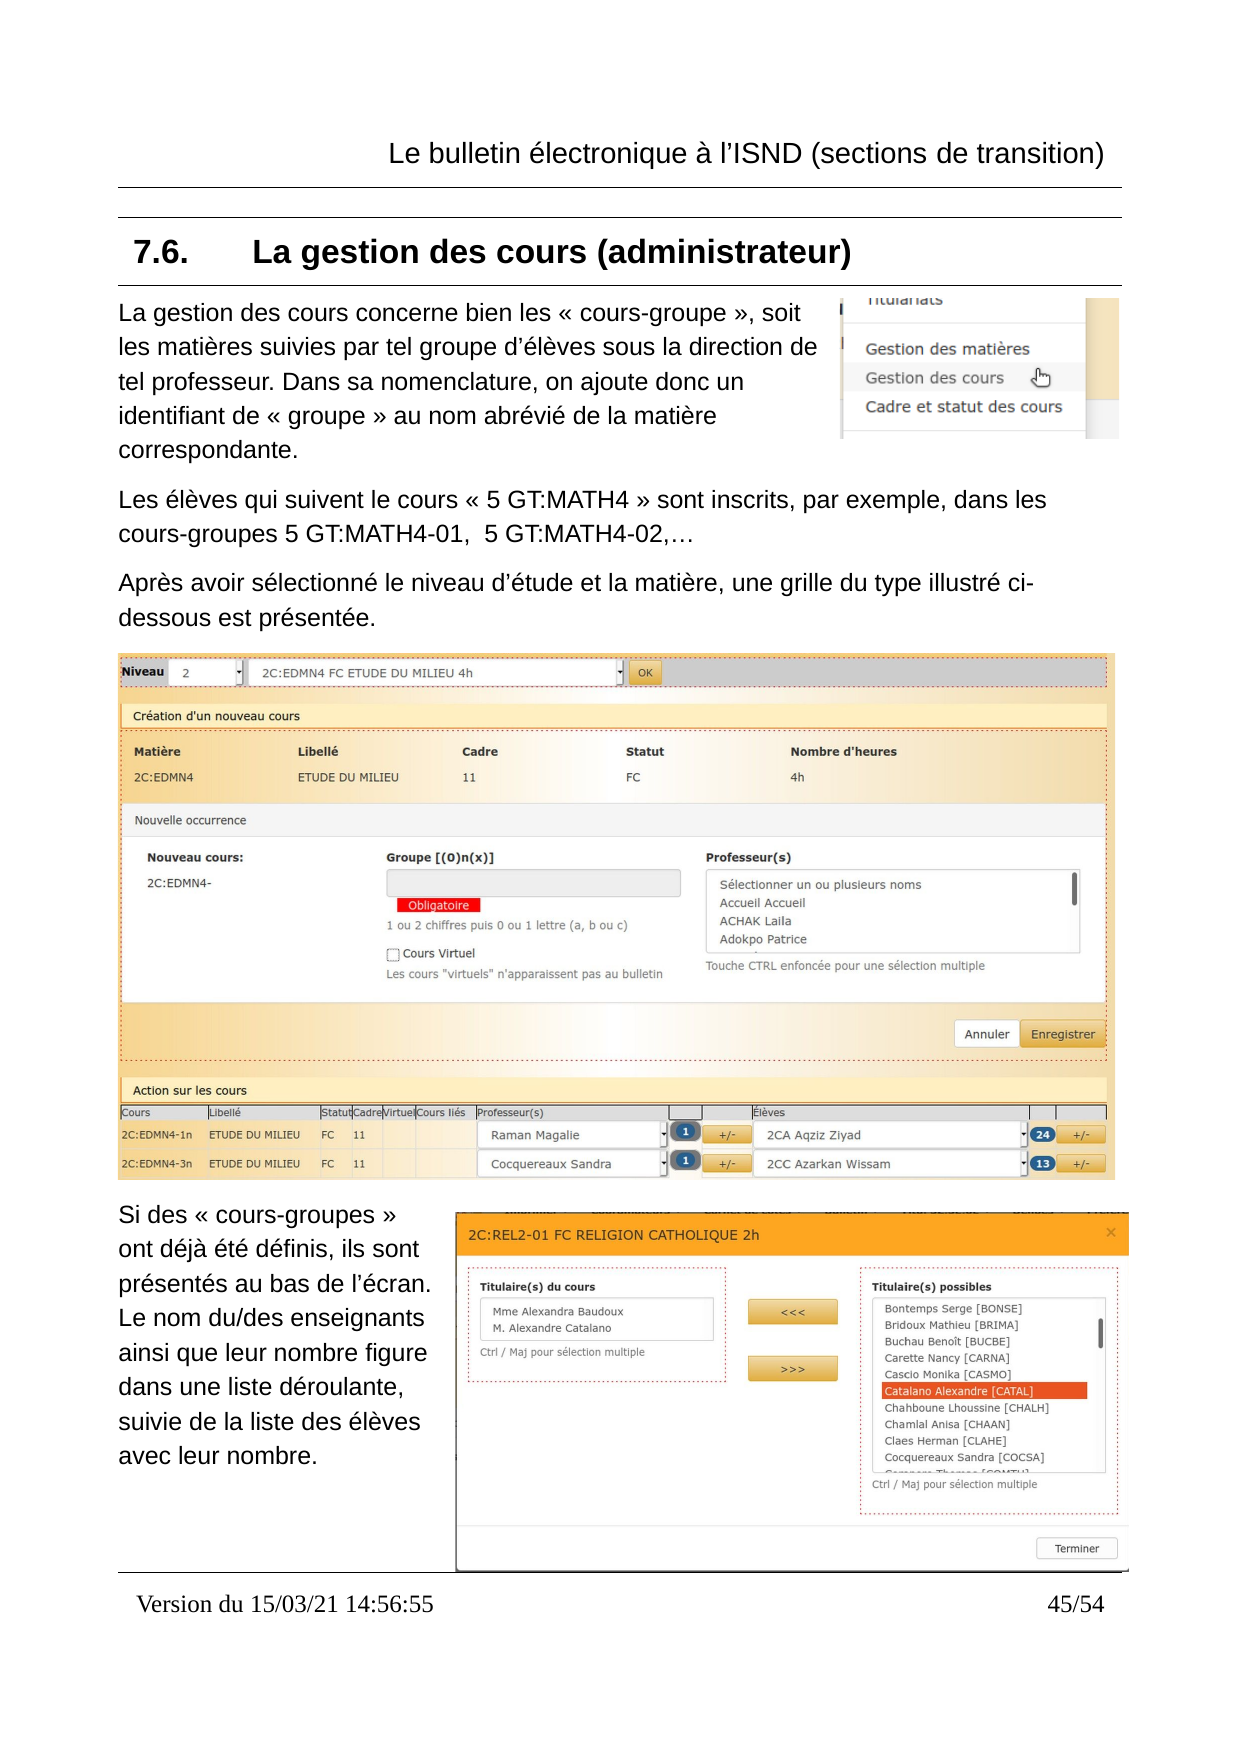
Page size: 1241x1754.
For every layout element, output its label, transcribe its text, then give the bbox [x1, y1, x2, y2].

text Après avoir sélectionné le niveau d’étude et la matière, une grille du type illustré ci-dessous est présentée. [118, 568, 1122, 631]
picture [455, 1212, 1129, 1572]
subtitle La gestion des cours (administrateur) [118, 218, 1122, 285]
picture [117, 653, 1116, 1180]
text Les élèves qui suivent le cours « 5 GT:MATH4 » sont inscrits, par exemple, dans les cours-groupes 5 GT:MATH4-01, 5 GT:MATH4-02,… [118, 484, 1122, 548]
picture [839, 298, 1120, 439]
text Si des « cours-groupes » ont déjà été définis, ils sont présentés au bas de l’écran. Le nom du/des enseignants ainsi que leur nombre figure dans une liste déroulante, suivie de la liste des élèves avec leur nombre. [118, 652, 1122, 1470]
text La gestion des cours concerne bien les « cours-groupe », soit les matières suivies par tel groupe d’élèves sous la direction de tel professeur. Dans sa nomenclature, on ajoute donc un identifiant de « groupe » au nom abrévié de la matière correspondante. [118, 298, 1122, 464]
